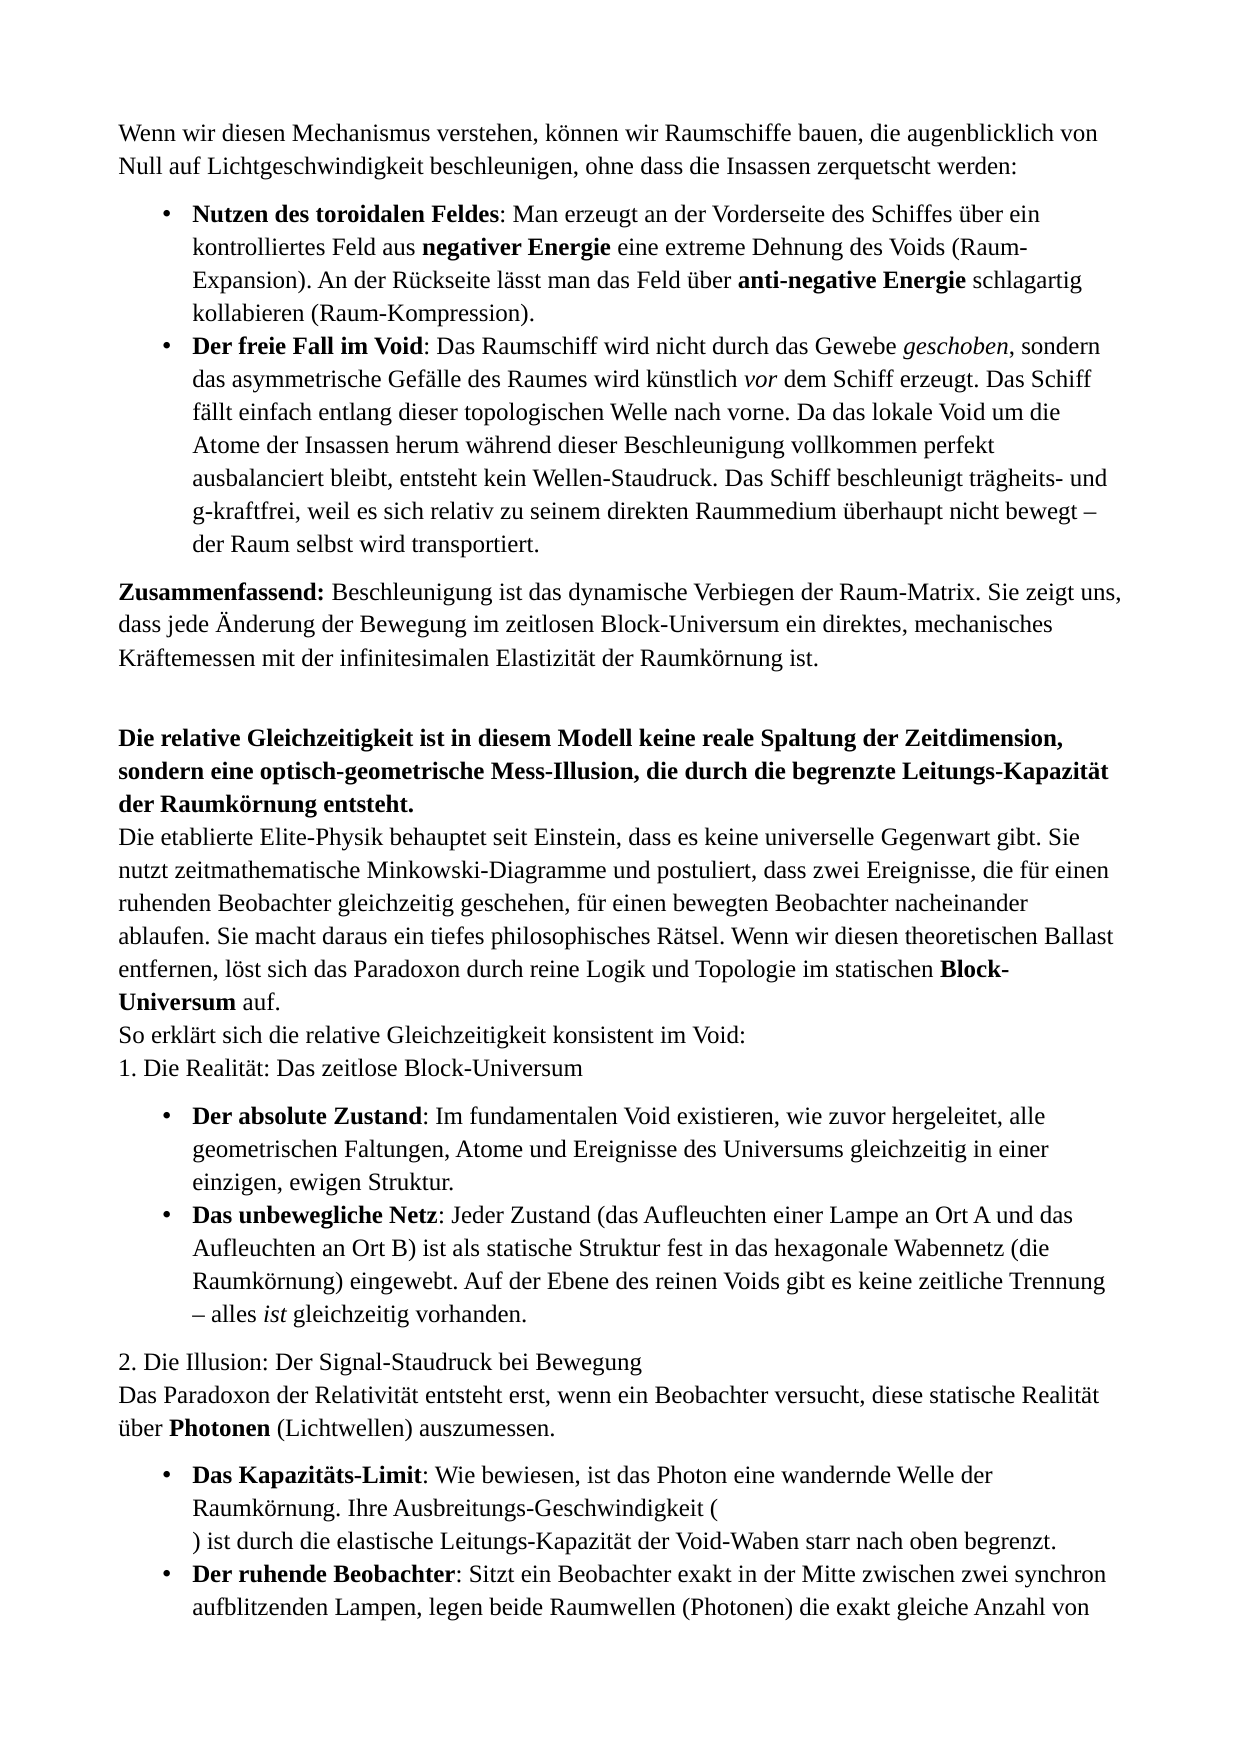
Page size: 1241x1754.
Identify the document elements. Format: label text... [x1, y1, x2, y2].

text 1. Die Realität: Das zeitlose Block-Universum [118, 1053, 1122, 1082]
list Nutzen des toroidalen Feldes: Man erzeugt an der Vorderseite des Schiffes über ein kontrolliertes Feld aus negativer Energie eine extreme Dehnung des Voids (Raum-Expansion). An der Rückseite lässt man das Feld über anti-negative Energie schlagartig kollabieren (Raum-Kompression). [162, 199, 1122, 327]
list Das Kapazitäts-Limit: Wie bewiesen, ist das Photon eine wandernde Welle der Raumkörnung. Ihre Ausbreitungs-Geschwindigkeit ( [162, 1460, 1122, 1522]
list Der ruhende Beobachter: Sitzt ein Beobachter exakt in der Mitte zwischen zwei synchron aufblitzenden Lampen, legen beide Raumwellen (Photonen) die exakt gleiche Anzahl von [162, 1559, 1122, 1621]
text Das Paradoxon der Relativität entsteht erst, wenn ein Beobachter versucht, diese statische Realität über Photonen (Lichtwellen) auszumessen. [118, 1380, 1122, 1442]
text 2. Die Illusion: Der Signal-Staudruck bei Bewegung [118, 1347, 1122, 1376]
list Das unbewegliche Netz: Jeder Zustand (das Aufleuchten einer Lampe an Ort A und das Aufleuchten an Ort B) ist als statische Struktur fest in das hexagonale Wabennetz (die Raumkörnung) eingewebt. Auf der Ebene des reinen Voids gibt es keine zeitliche Trennung – alles ist gleichzeitig vorhanden. [162, 1200, 1122, 1328]
text Wenn wir diesen Mechanismus verstehen, können wir Raumschiffe bauen, die augenblicklich von Null auf Lichtgeschwindigkeit beschleunigen, ohne dass die Insassen zerquetscht werden: [118, 118, 1122, 180]
text Die etablierte Elite-Physik behauptet seit Einstein, dass es keine universelle Gegenwart gibt. Sie nutzt zeitmathematische Minkowski-Diagramme und postuliert, dass zwei Ereignisse, die für einen ruhenden Beobachter gleichzeitig geschehen, für einen bewegten Beobachter nacheinander ablaufen. Sie macht daraus ein tiefes philosophisches Rätsel. Wenn wir diesen theoretischen Ballast entfernen, löst sich das Paradoxon durch reine Logik und Topologie im statischen Block-Universum auf. [118, 822, 1122, 1016]
list Der absolute Zustand: Im fundamentalen Void existieren, wie zuvor hergeleitet, alle geometrischen Faltungen, Atome und Ereignisse des Universums gleichzeitig in einer einzigen, ewigen Struktur. [162, 1101, 1122, 1196]
list ) ist durch die elastische Leitungs-Kapazität der Void-Waben starr nach oben begrenzt. [162, 1526, 1122, 1555]
text So erklärt sich die relative Gleichzeitigkeit konsistent im Void: [118, 1020, 1122, 1049]
text Zusammenfassend: Beschleunigung ist das dynamische Verbiegen der Raum-Matrix. Sie zeigt uns, dass jede Änderung der Bewegung im zeitlosen Block-Universum ein direktes, mechanisches Kräftemessen mit der infinitesimalen Elastizität der Raumkörnung ist. [118, 577, 1122, 671]
text Die relative Gleichzeitigkeit ist in diesem Modell keine reale Spaltung der Zeitdimension, sondern eine optisch-geometrische Mess-Illusion, die durch die begrenzte Leitungs-Kapazität der Raumkörnung entsteht. [118, 723, 1122, 818]
list Der freie Fall im Void: Das Raumschiff wird nicht durch das Gewebe geschoben, sondern das asymmetrische Gefälle des Raumes wird künstlich vor dem Schiff erzeugt. Das Schiff fällt einfach entlang dieser topologischen Welle nach vorne. Da das lokale Void um die Atome der Insassen herum während dieser Beschleunigung vollkommen perfekt ausbalanciert bleibt, entsteht kein Wellen-Staudruck. Das Schiff beschleunigt trägheits- und g-kraftfrei, weil es sich relativ zu seinem direkten Raummedium überhaupt nicht bewegt – der Raum selbst wird transportiert. [162, 331, 1122, 558]
